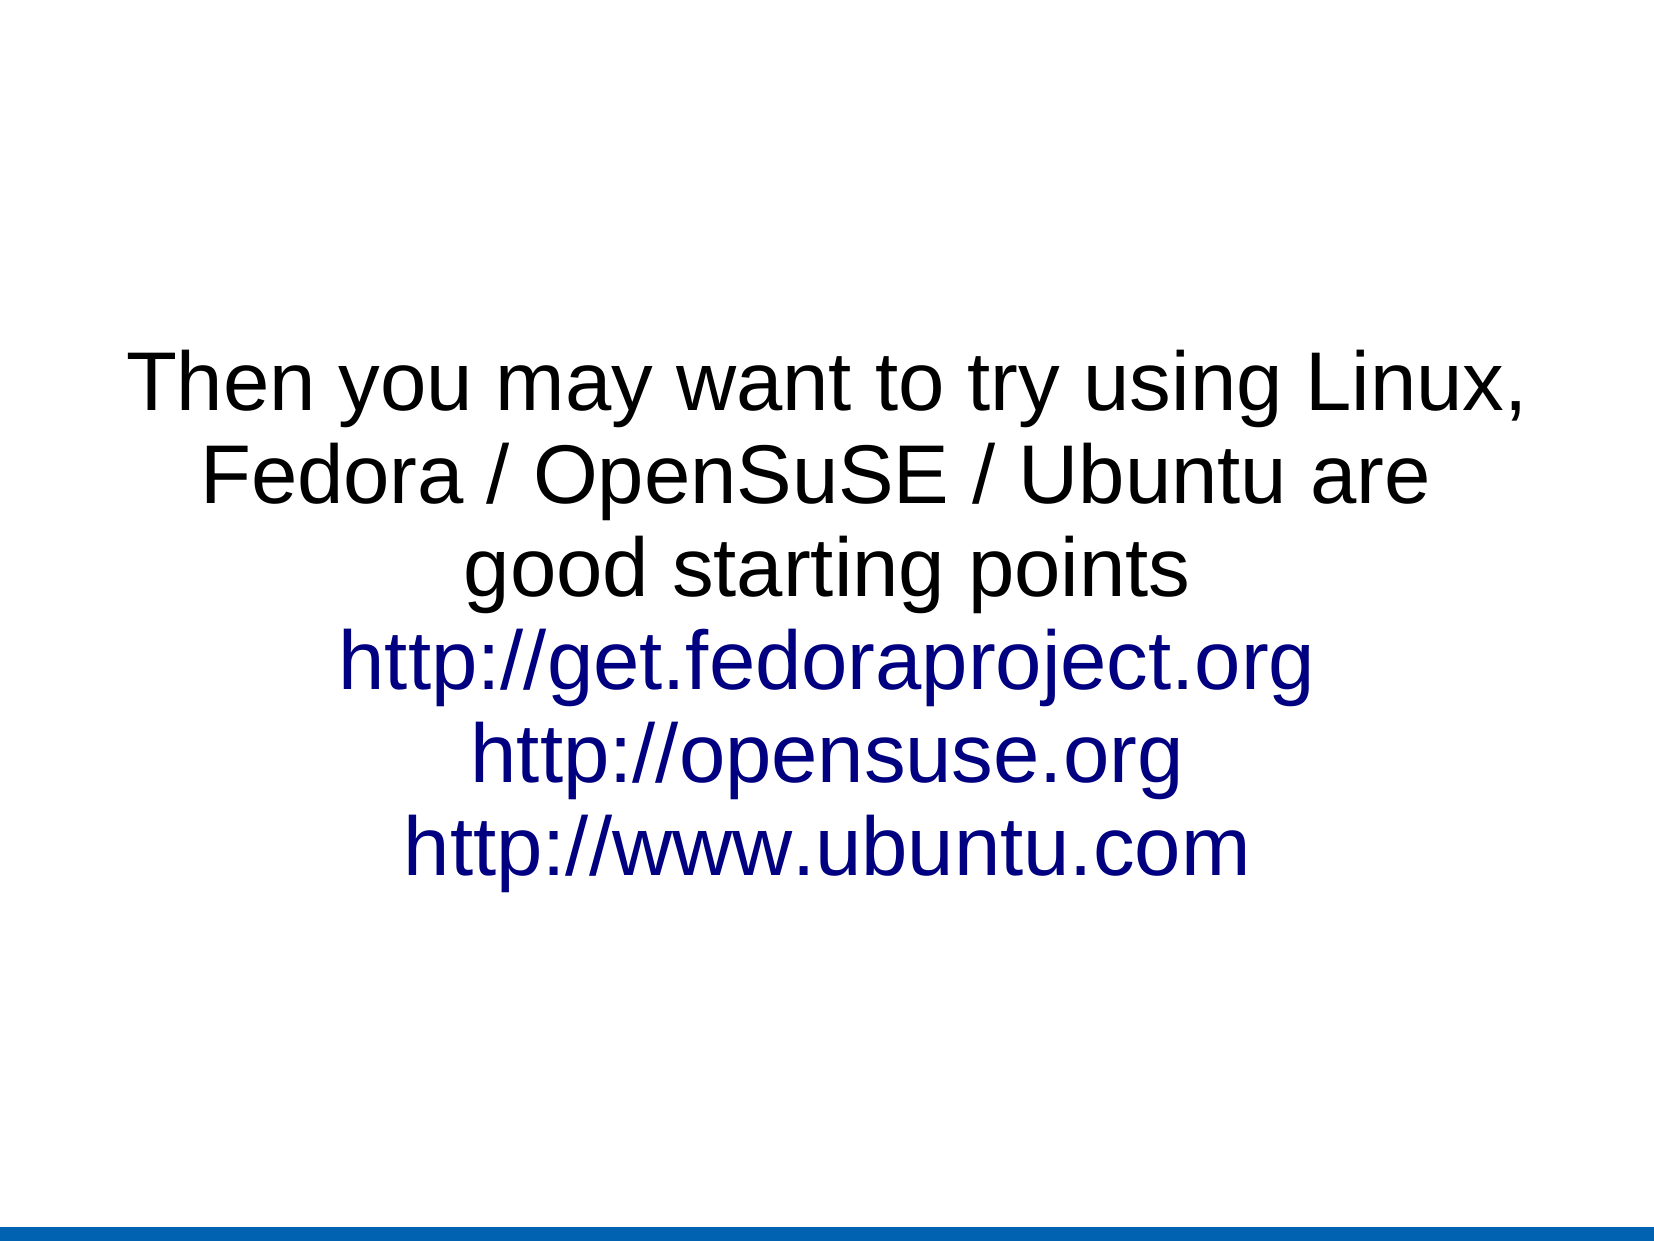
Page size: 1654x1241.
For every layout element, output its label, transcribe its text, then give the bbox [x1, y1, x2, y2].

subtitle Then you may want to try using Linux, Fedora / OpenSuSE / Ubuntu are good starting points http://get.fedoraproject.org http://opensuse.org http://www.ubuntu.com [121, 112, 1534, 1117]
